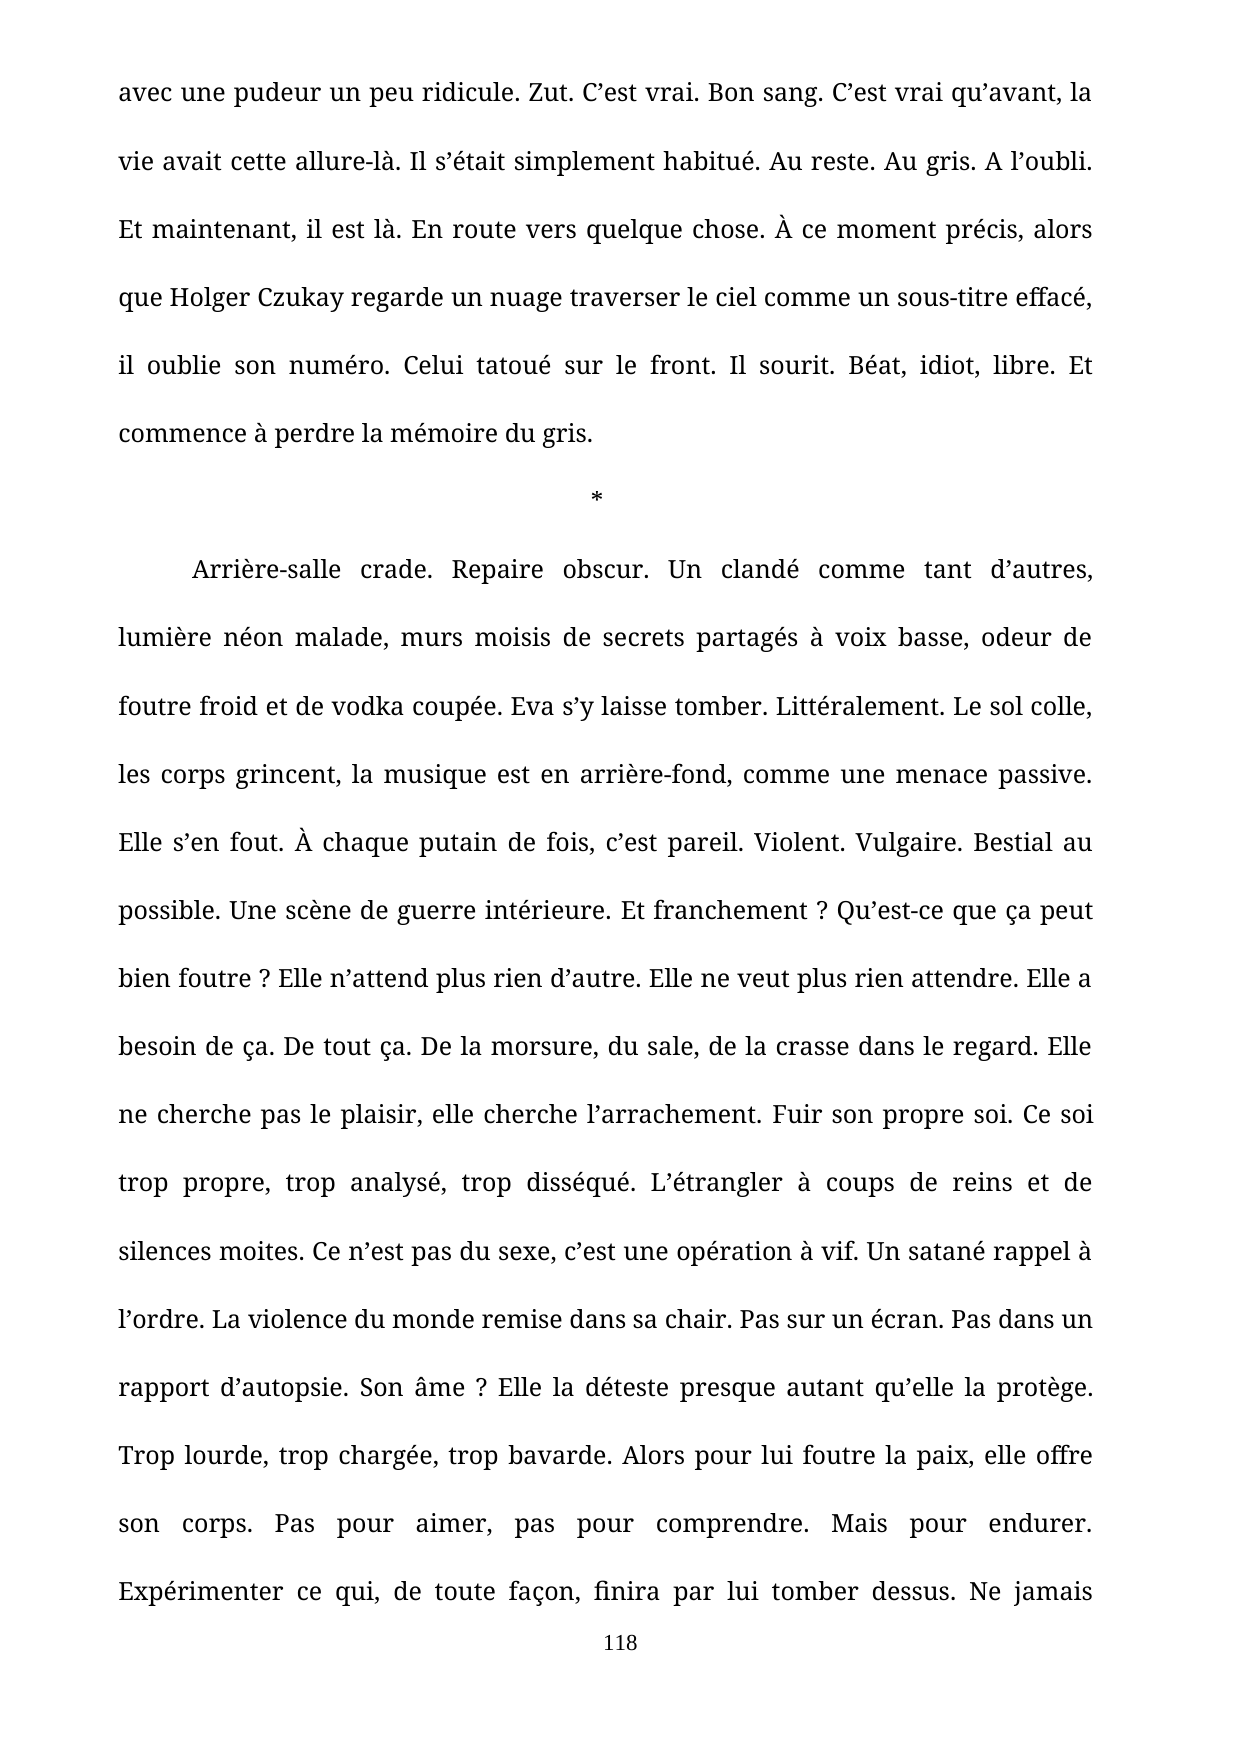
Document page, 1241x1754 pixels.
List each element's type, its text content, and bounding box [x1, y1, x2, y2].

text avec une pudeur un peu ridicule. Zut. C’est vrai. Bon sang. C’est vrai qu’avant, la vie avait cette allure-là. Il s’était simplement habitué. Au reste. Au gris. A l’oubli. Et maintenant, il est là. En route vers quelque chose. À ce moment précis, alors que Holger Czukay regarde un nuage traverser le ciel comme un sous-titre effacé, il oublie son numéro. Celui tatoué sur le front. Il sourit. Béat, idiot, libre. Et commence à perdre la mémoire du gris. [118, 75, 1094, 450]
text Arrière-salle crade. Repaire obscur. Un clandé comme tant d’autres, lumière néon malade, murs moisis de secrets partagés à voix basse, odeur de foutre froid et de vodka coupée. Eva s’y laisse tomber. Littéralement. Le sol colle, les corps grincent, la musique est en arrière-fond, comme une menace passive. Elle s’en fout. À chaque putain de fois, c’est pareil. Violent. Vulgaire. Bestial au possible. Une scène de guerre intérieure. Et franchement ? Qu’est-ce que ça peut bien foutre ? Elle n’attend plus rien d’autre. Elle ne veut plus rien attendre. Elle a besoin de ça. De tout ça. De la morsure, du sale, de la crasse dans le regard. Elle ne cherche pas le plaisir, elle cherche l’arrachement. Fuir son propre soi. Ce soi trop propre, trop analysé, trop disséqué. L’étrangler à coups de reins et de silences moites. Ce n’est pas du sexe, c’est une opération à vif. Un satané rappel à l’ordre. La violence du monde remise dans sa chair. Pas sur un écran. Pas dans un rapport d’autopsie. Son âme ? Elle la déteste presque autant qu’elle la protège. Trop lourde, trop chargée, trop bavarde. Alors pour lui foutre la paix, elle offre son corps. Pas pour aimer, pas pour comprendre. Mais pour endurer. Expérimenter ce qui, de toute façon, finira par lui tomber dessus. Ne jamais [118, 552, 1094, 1608]
text * [591, 484, 1122, 518]
